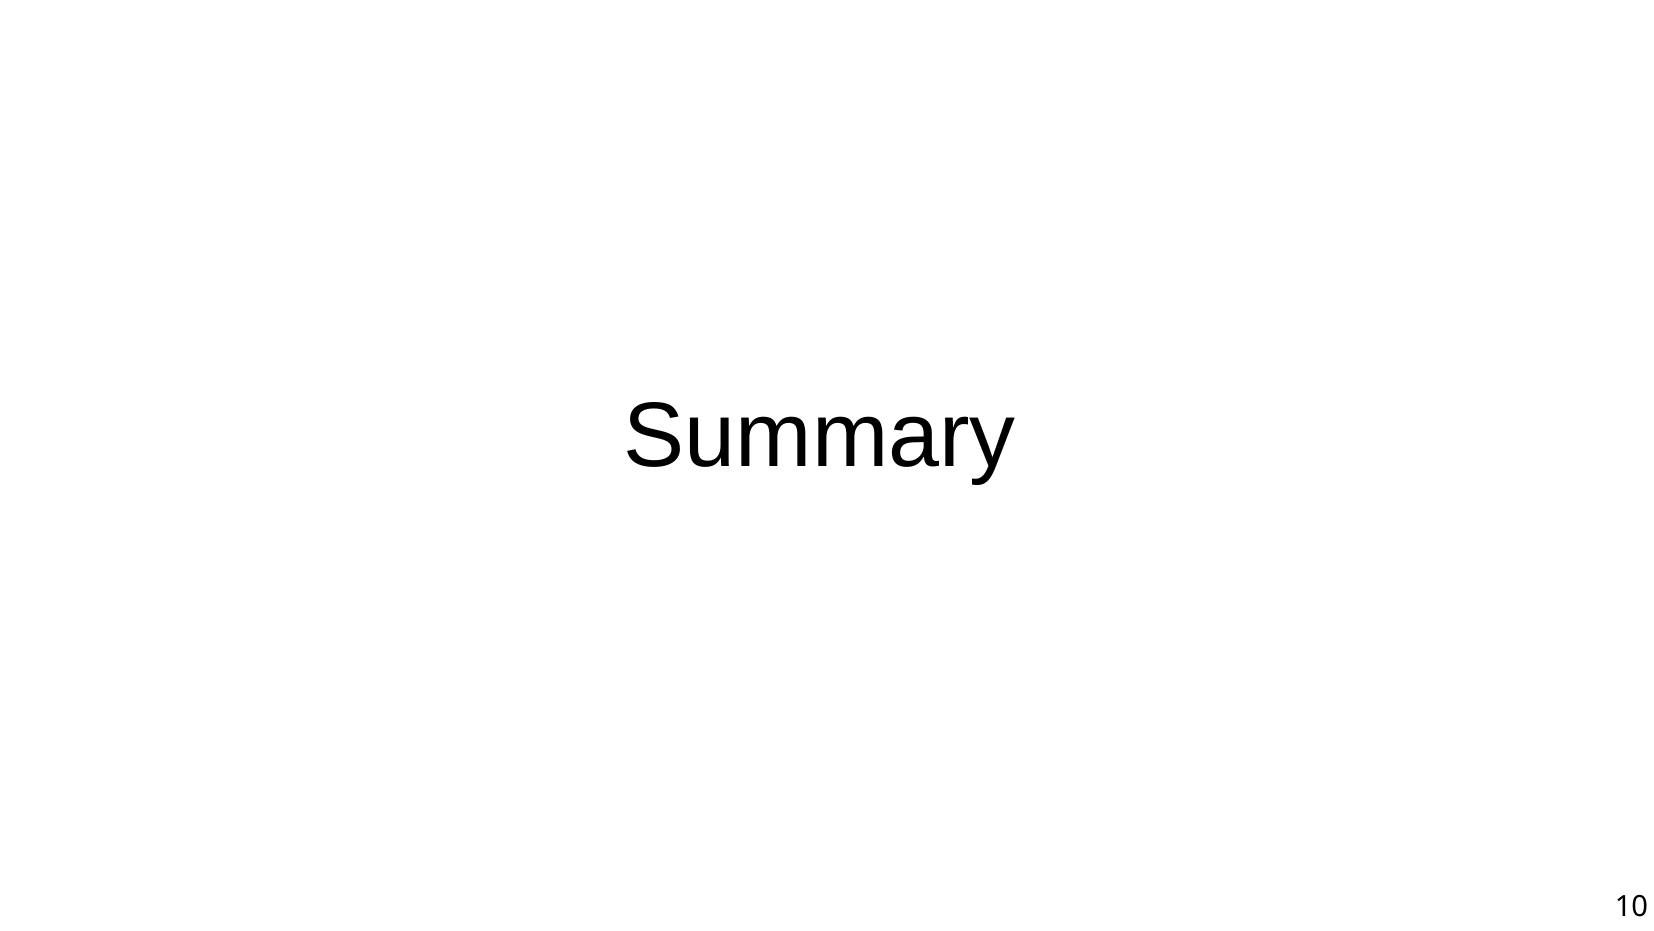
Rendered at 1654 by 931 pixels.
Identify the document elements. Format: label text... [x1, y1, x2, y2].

title Summary [75, 356, 1565, 513]
